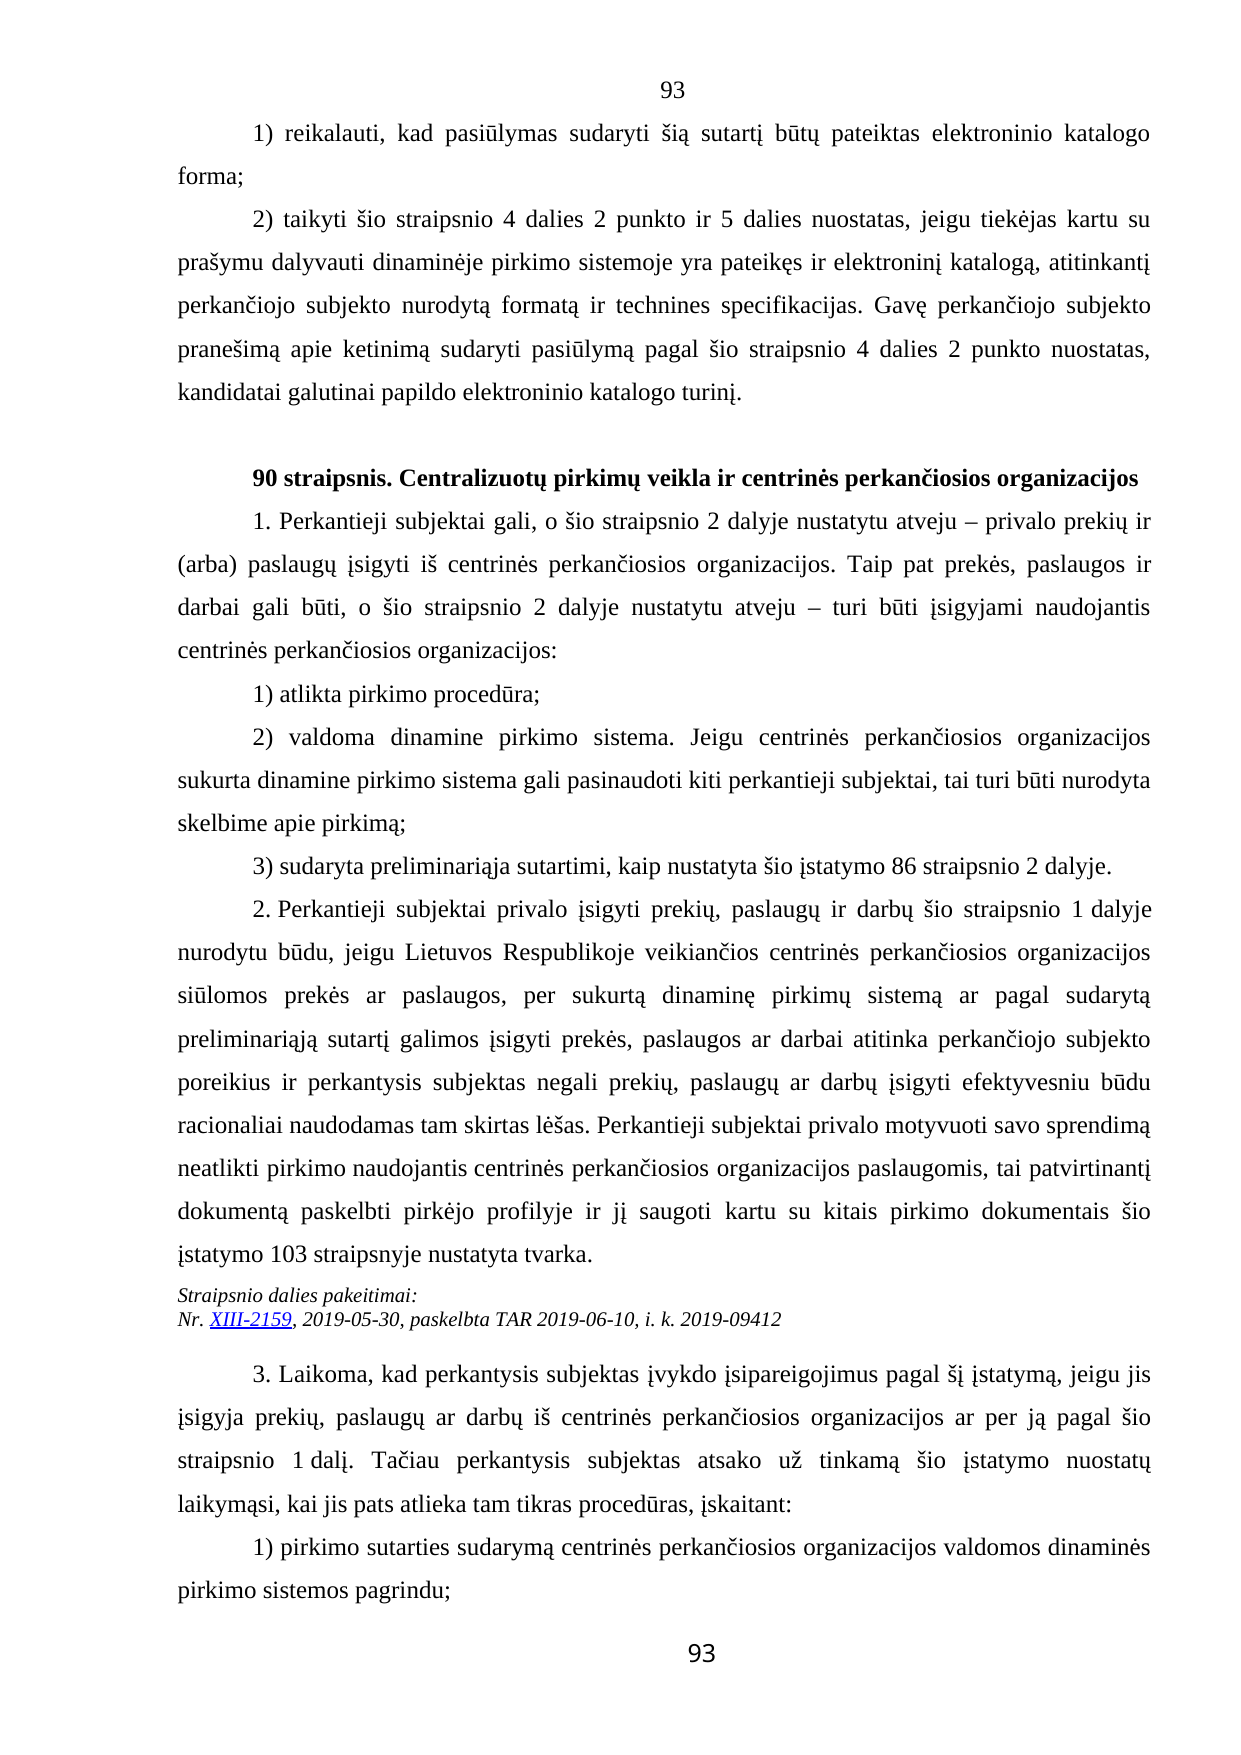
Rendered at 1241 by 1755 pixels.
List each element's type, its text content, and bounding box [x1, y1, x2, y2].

subtitle 1. Perkantieji subjektai gali, o šio straipsnio 2 dalyje nustatytu atveju – privalo prekių ir (arba) paslaugų įsigyti iš centrinės perkančiosios organizacijos. Taip pat prekės, paslaugos ir darbai gali būti, o šio straipsnio 2 dalyje nustatytu atveju – turi būti įsigyjami naudojantis centrinės perkančiosios organizacijos: [177, 506, 1152, 664]
subtitle 2) valdoma dinamine pirkimo sistema. Jeigu centrinės perkančiosios organizacijos sukurta dinamine pirkimo sistema gali pasinaudoti kiti perkantieji subjektai, tai turi būti nurodyta skelbime apie pirkimą; [177, 722, 1152, 837]
subtitle 1) pirkimo sutarties sudarymą centrinės perkančiosios organizacijos valdomos dinaminės pirkimo sistemos pagrindu; [177, 1532, 1152, 1604]
text Nr. XIII-2159, 2019-05-30, paskelbta TAR 2019-06-10, i. k. 2019-09412 [177, 1307, 1152, 1331]
text 2) taikyti šio straipsnio 4 dalies 2 punkto ir 5 dalies nuostatas, jeigu tiekėjas kartu su prašymu dalyvauti dinaminėje pirkimo sistemoje yra pateikęs ir elektroninį katalogą, atitinkantį perkančiojo subjekto nurodytą formatą ir technines specifikacijas. Gavę perkančiojo subjekto pranešimą apie ketinimą sudaryti pasiūlymą pagal šio straipsnio 4 dalies 2 punkto nuostatas, kandidatai galutinai papildo elektroninio katalogo turinį. [177, 204, 1152, 406]
text 90 straipsnis. Centralizuotų pirkimų veikla ir centrinės perkančiosios organizacijos [177, 463, 1152, 492]
subtitle 3. Laikoma, kad perkantysis subjektas įvykdo įsipareigojimus pagal šį įstatymą, jeigu jis įsigyja prekių, paslaugų ar darbų iš centrinės perkančiosios organizacijos ar per ją pagal šio straipsnio 1 dalį. Tačiau perkantysis subjektas atsako už tinkamą šio įstatymo nuostatų laikymąsi, kai jis pats atlieka tam tikras procedūras, įskaitant: [177, 1359, 1152, 1517]
text Straipsnio dalies pakeitimai: [177, 1282, 1152, 1307]
subtitle 1) atlikta pirkimo procedūra; [177, 679, 1152, 707]
text 2. Perkantieji subjektai privalo įsigyti prekių, paslaugų ir darbų šio straipsnio 1 dalyje nurodytu būdu, jeigu Lietuvos Respublikoje veikiančios centrinės perkančiosios organizacijos siūlomos prekės ar paslaugos, per sukurtą dinaminę pirkimų sistemą ar pagal sudarytą preliminariąją sutartį galimos įsigyti prekės, paslaugos ar darbai atitinka perkančiojo subjekto poreikius ir perkantysis subjektas negali prekių, paslaugų ar darbų įsigyti efektyvesniu būdu racionaliai naudodamas tam skirtas lėšas. Perkantieji subjektai privalo motyvuoti savo sprendimą neatlikti pirkimo naudojantis centrinės perkančiosios organizacijos paslaugomis, tai patvirtinantį dokumentą paskelbti pirkėjo profilyje ir jį saugoti kartu su kitais pirkimo dokumentais šio įstatymo 103 straipsnyje nustatyta tvarka. [177, 894, 1152, 1268]
subtitle 3) sudaryta preliminariąja sutartimi, kaip nustatyta šio įstatymo 86 straipsnio 2 dalyje. [177, 851, 1152, 880]
text 1) reikalauti, kad pasiūlymas sudaryti šią sutartį būtų pateiktas elektroninio katalogo forma; [177, 118, 1152, 190]
